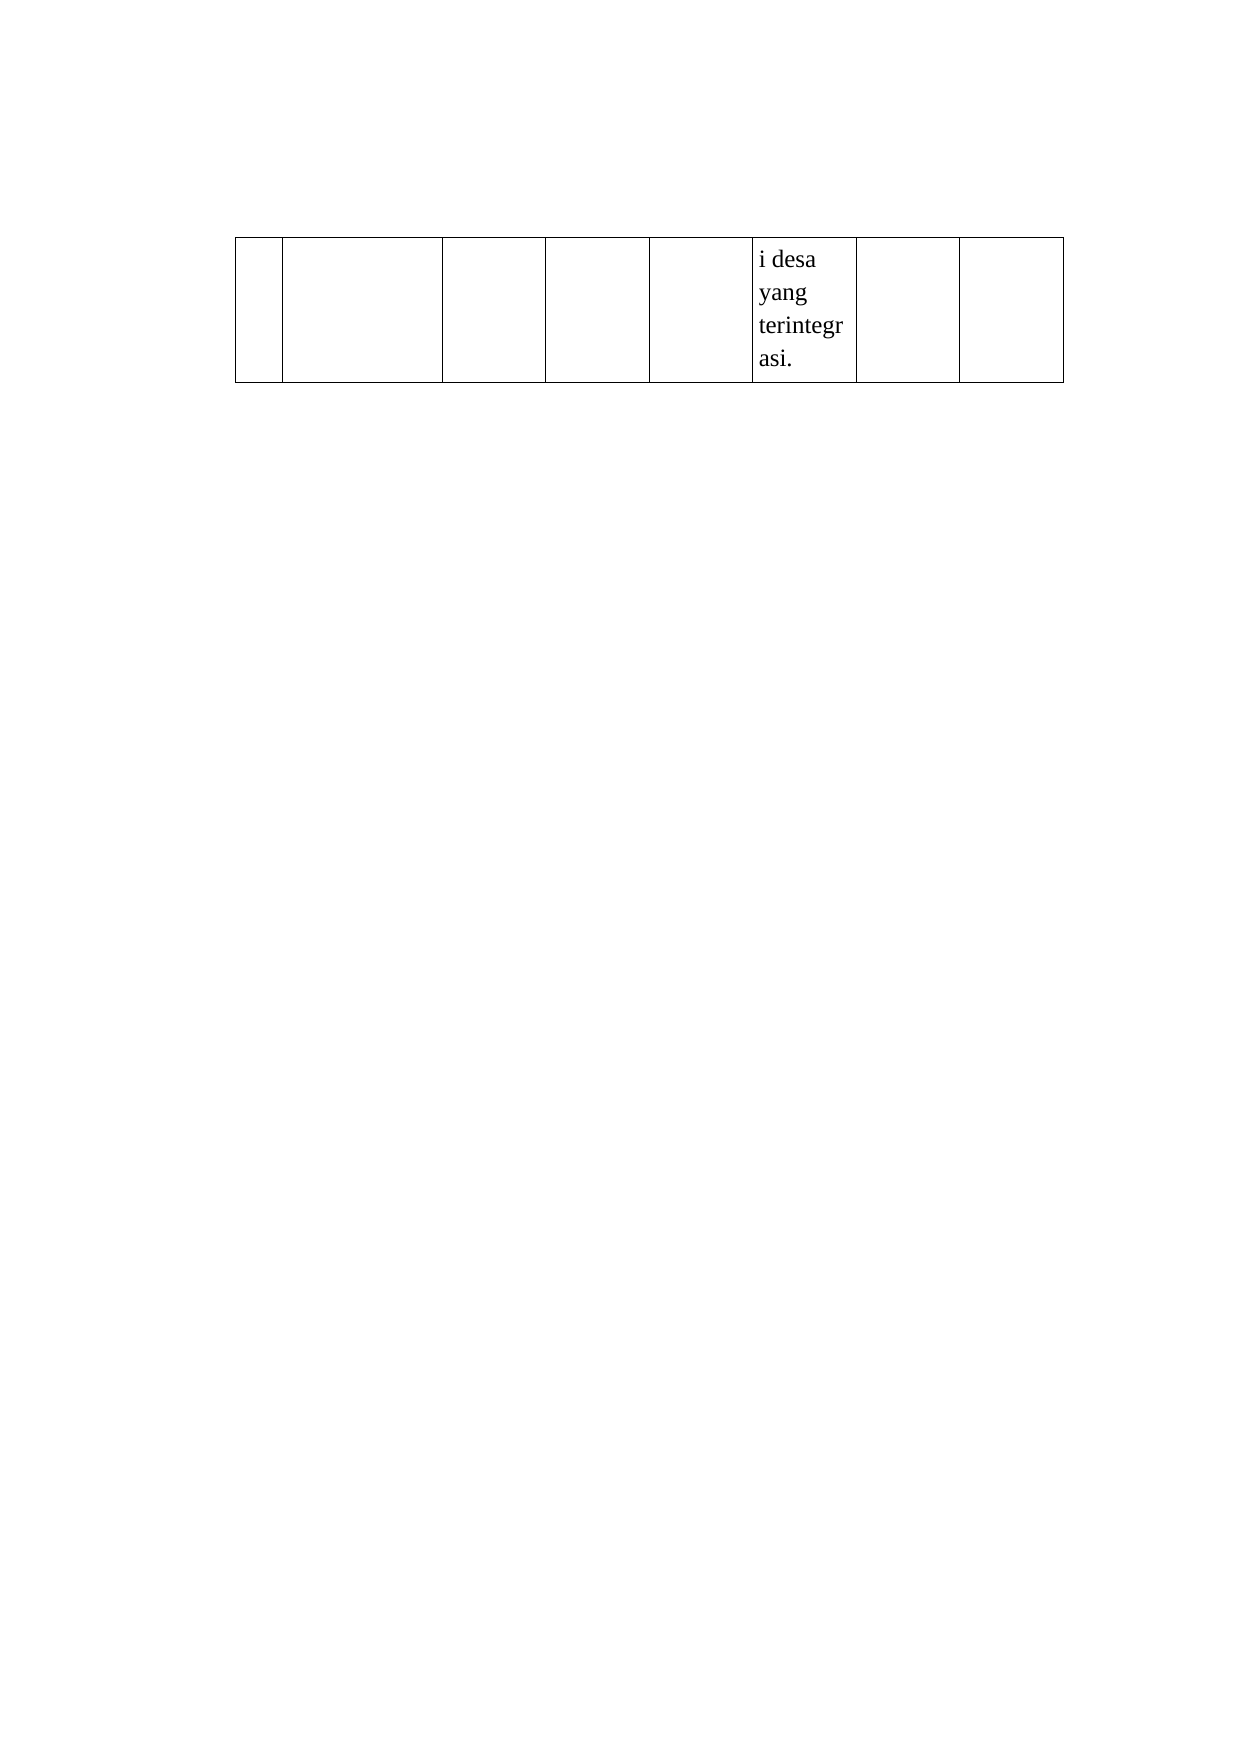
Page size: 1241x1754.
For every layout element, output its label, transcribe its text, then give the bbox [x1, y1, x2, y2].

table_cell [857, 238, 959, 382]
table_cell [236, 238, 282, 382]
table_cell [283, 238, 442, 382]
table_cell [443, 238, 545, 382]
table_cell [960, 238, 1063, 382]
table_cell [546, 238, 649, 382]
table_cell [650, 238, 752, 382]
table_cell i desa yang terintegrasi. [753, 238, 856, 382]
